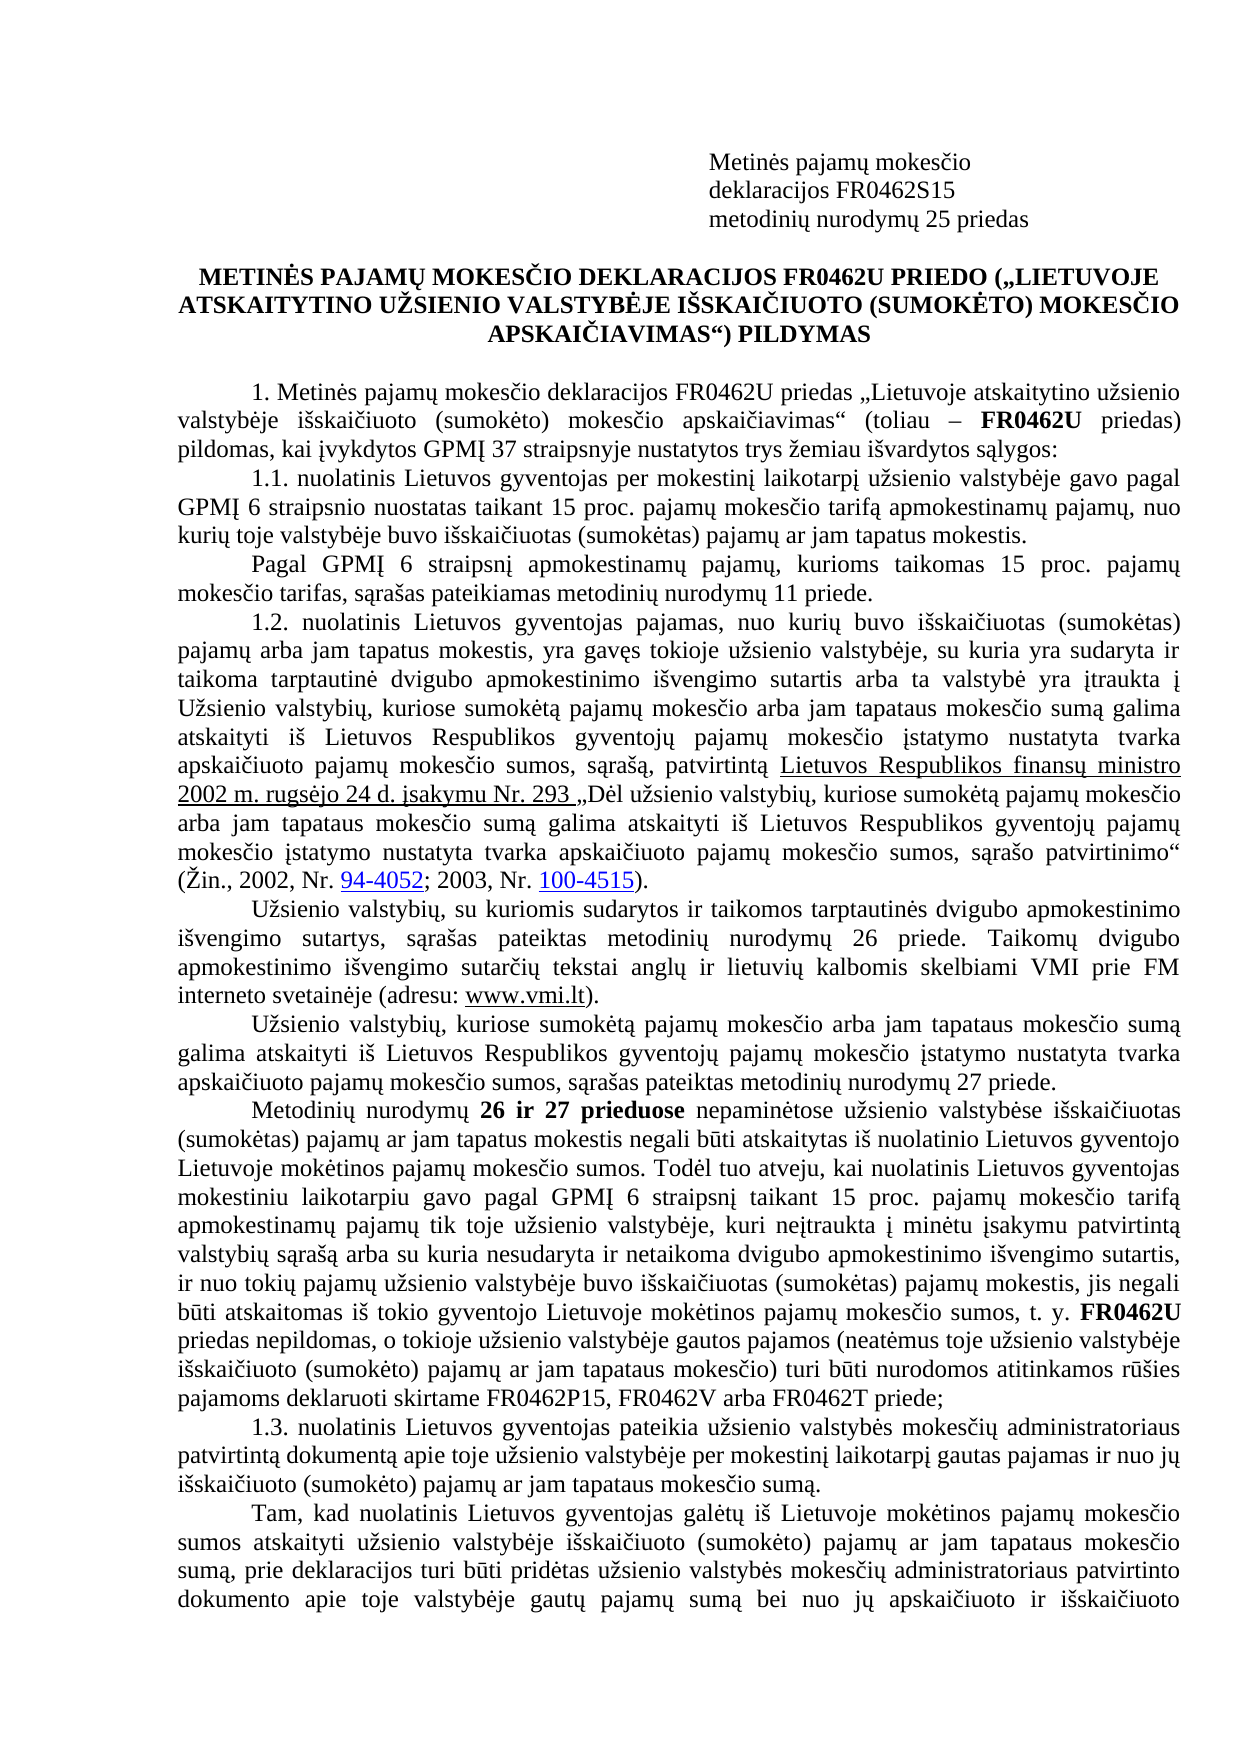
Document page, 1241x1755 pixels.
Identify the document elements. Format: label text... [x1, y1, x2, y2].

text deklaracijos FR0462S15 [177, 176, 1181, 204]
text 1.2. nuolatinis Lietuvos gyventojas pajamas, nuo kurių buvo išskaičiuotas (sumokėtas) pajamų arba jam tapatus mokestis, yra gavęs tokioje užsienio valstybėje, su kuria yra sudaryta ir taikoma tarptautinė dvigubo apmokestinimo išvengimo sutartis arba ta valstybė yra įtraukta į Užsienio valstybių, kuriose sumokėtą pajamų mokesčio arba jam tapataus mokesčio sumą galima atskaityti iš Lietuvos Respublikos gyventojų pajamų mokesčio įstatymo nustatyta tvarka apskaičiuoto pajamų mokesčio sumos, sąrašą, patvirtintą Lietuvos Respublikos finansų ministro 2002 m. rugsėjo 24 d. įsakymu Nr. 293 „Dėl užsienio valstybių, kuriose sumokėtą pajamų mokesčio arba jam tapataus mokesčio sumą galima atskaityti iš Lietuvos Respublikos gyventojų pajamų mokesčio įstatymo nustatyta tvarka apskaičiuoto pajamų mokesčio sumos, sąrašo patvirtinimo“ (Žin., 2002, Nr. 94-4052; 2003, Nr. 100-4515). [177, 607, 1181, 894]
text Užsienio valstybių, kuriose sumokėtą pajamų mokesčio arba jam tapataus mokesčio sumą galima atskaityti iš Lietuvos Respublikos gyventojų pajamų mokesčio įstatymo nustatyta tvarka apskaičiuoto pajamų mokesčio sumos, sąrašas pateiktas metodinių nurodymų 27 priede. [177, 1009, 1181, 1096]
text 1.3. nuolatinis Lietuvos gyventojas pateikia užsienio valstybės mokesčių administratoriaus patvirtintą dokumentą apie toje užsienio valstybėje per mokestinį laikotarpį gautas pajamas ir nuo jų išskaičiuoto (sumokėto) pajamų ar jam tapataus mokesčio sumą. [177, 1412, 1181, 1498]
text 1. Metinės pajamų mokesčio deklaracijos FR0462U priedas „Lietuvoje atskaitytino užsienio valstybėje išskaičiuoto (sumokėto) mokesčio apskaičiavimas“ (toliau – FR0462U priedas) pildomas, kai įvykdytos GPMĮ 37 straipsnyje nustatytos trys žemiau išvardytos sąlygos: [177, 377, 1181, 463]
text Užsienio valstybių, su kuriomis sudarytos ir taikomos tarptautinės dvigubo apmokestinimo išvengimo sutartys, sąrašas pateiktas metodinių nurodymų 26 priede. Taikomų dvigubo apmokestinimo išvengimo sutarčių tekstai anglų ir lietuvių kalbomis skelbiami VMI prie FM interneto svetainėje (adresu: www.vmi.lt). [177, 894, 1181, 1009]
text Metinės pajamų mokesčio [177, 147, 1181, 176]
text Metodinių nurodymų 26 ir 27 prieduose nepaminėtose užsienio valstybėse išskaičiuotas (sumokėtas) pajamų ar jam tapatus mokestis negali būti atskaitytas iš nuolatinio Lietuvos gyventojo Lietuvoje mokėtinos pajamų mokesčio sumos. Todėl tuo atveju, kai nuolatinis Lietuvos gyventojas mokestiniu laikotarpiu gavo pagal GPMĮ 6 straipsnį taikant 15 proc. pajamų mokesčio tarifą apmokestinamų pajamų tik toje užsienio valstybėje, kuri neįtraukta į minėtu įsakymu patvirtintą valstybių sąrašą arba su kuria nesudaryta ir netaikoma dvigubo apmokestinimo išvengimo sutartis, ir nuo tokių pajamų užsienio valstybėje buvo išskaičiuotas (sumokėtas) pajamų mokestis, jis negali būti atskaitomas iš tokio gyventojo Lietuvoje mokėtinos pajamų mokesčio sumos, t. y. FR0462U priedas nepildomas, o tokioje užsienio valstybėje gautos pajamos (neatėmus toje užsienio valstybėje išskaičiuoto (sumokėto) pajamų ar jam tapataus mokesčio) turi būti nurodomos atitinkamos rūšies pajamoms deklaruoti skirtame FR0462P15, FR0462V arba FR0462T priede; [177, 1096, 1181, 1412]
text Pagal GPMĮ 6 straipsnį apmokestinamų pajamų, kurioms taikomas 15 proc. pajamų mokesčio tarifas, sąrašas pateikiamas metodinių nurodymų 11 priede. [177, 549, 1181, 607]
text metodinių nurodymų 25 priedas [177, 204, 1181, 233]
text METINĖS PAJAMŲ MOKESČIO DEKLARACIJOS FR0462U PRIEDO („LIETUVOJE ATSKAITYTINO UŽSIENIO VALSTYBĖJE IŠSKAIČIUOTO (SUMOKĖTO) MOKESČIO APSKAIČIAVIMAS“) PILDYMAS [177, 262, 1181, 348]
text 1.1. nuolatinis Lietuvos gyventojas per mokestinį laikotarpį užsienio valstybėje gavo pagal GPMĮ 6 straipsnio nuostatas taikant 15 proc. pajamų mokesčio tarifą apmokestinamų pajamų, nuo kurių toje valstybėje buvo išskaičiuotas (sumokėtas) pajamų ar jam tapatus mokestis. [177, 463, 1181, 549]
text Tam, kad nuolatinis Lietuvos gyventojas galėtų iš Lietuvoje mokėtinos pajamų mokesčio sumos atskaityti užsienio valstybėje išskaičiuoto (sumokėto) pajamų ar jam tapataus mokesčio sumą, prie deklaracijos turi būti pridėtas užsienio valstybės mokesčių administratoriaus patvirtinto dokumento apie toje valstybėje gautų pajamų sumą bei nuo jų apskaičiuoto ir išskaičiuoto [177, 1498, 1181, 1613]
